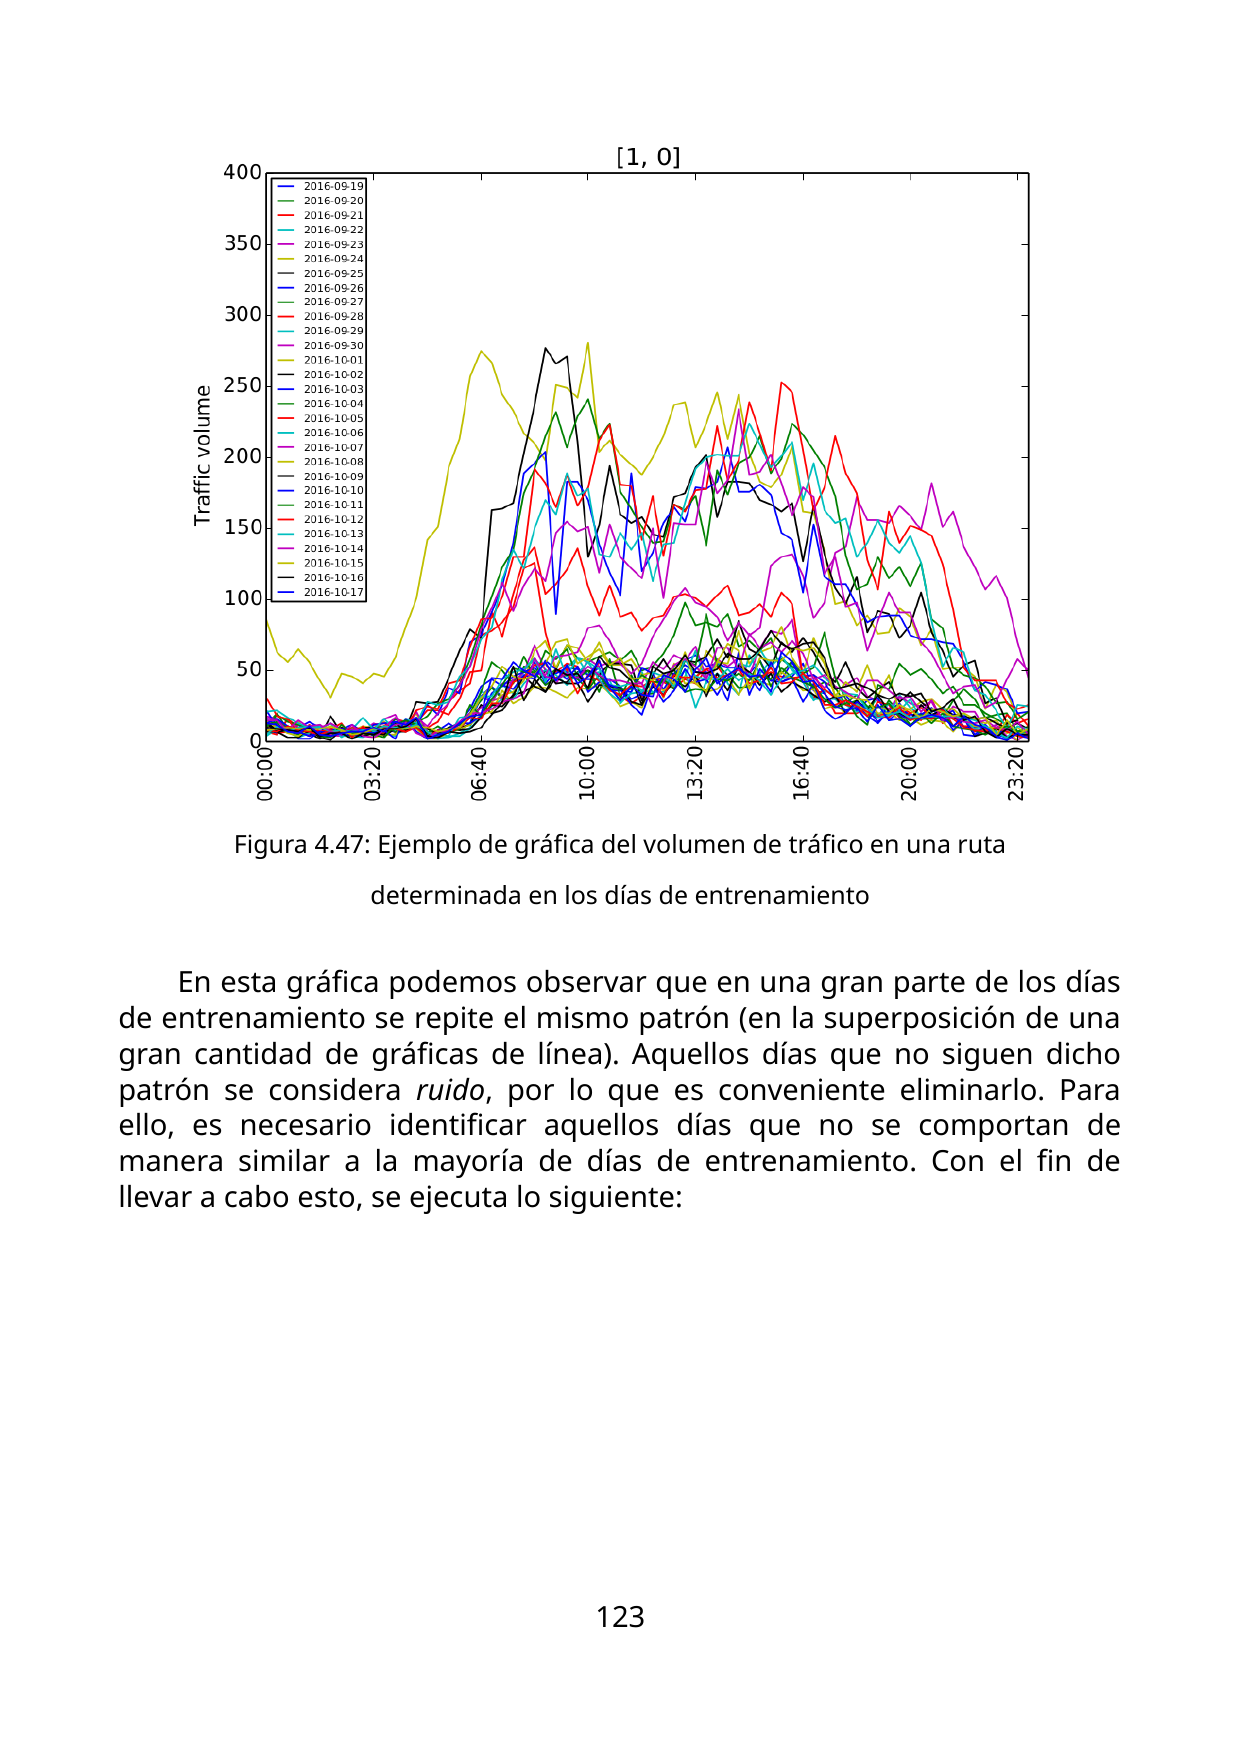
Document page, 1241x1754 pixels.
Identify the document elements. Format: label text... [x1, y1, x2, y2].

text En esta gráfica podemos observar que en una gran parte de los días de entrenamiento se repite el mismo patrón (en la superposición de una gran cantidad de gráficas de línea). Aquellos días que no siguen dicho patrón se considera ruido, por lo que es conveniente eliminarlo. Para ello, es necesario identificar aquellos días que no se comportan de manera similar a la mayoría de días de entrenamiento. Con el fin de llevar a cabo esto, se ejecuta lo siguiente: [118, 962, 1122, 1216]
text Figura 4.47: Ejemplo de gráfica del volumen de tráfico en una ruta determinada en los días de entrenamiento [158, 810, 1082, 911]
picture [158, 130, 1082, 810]
